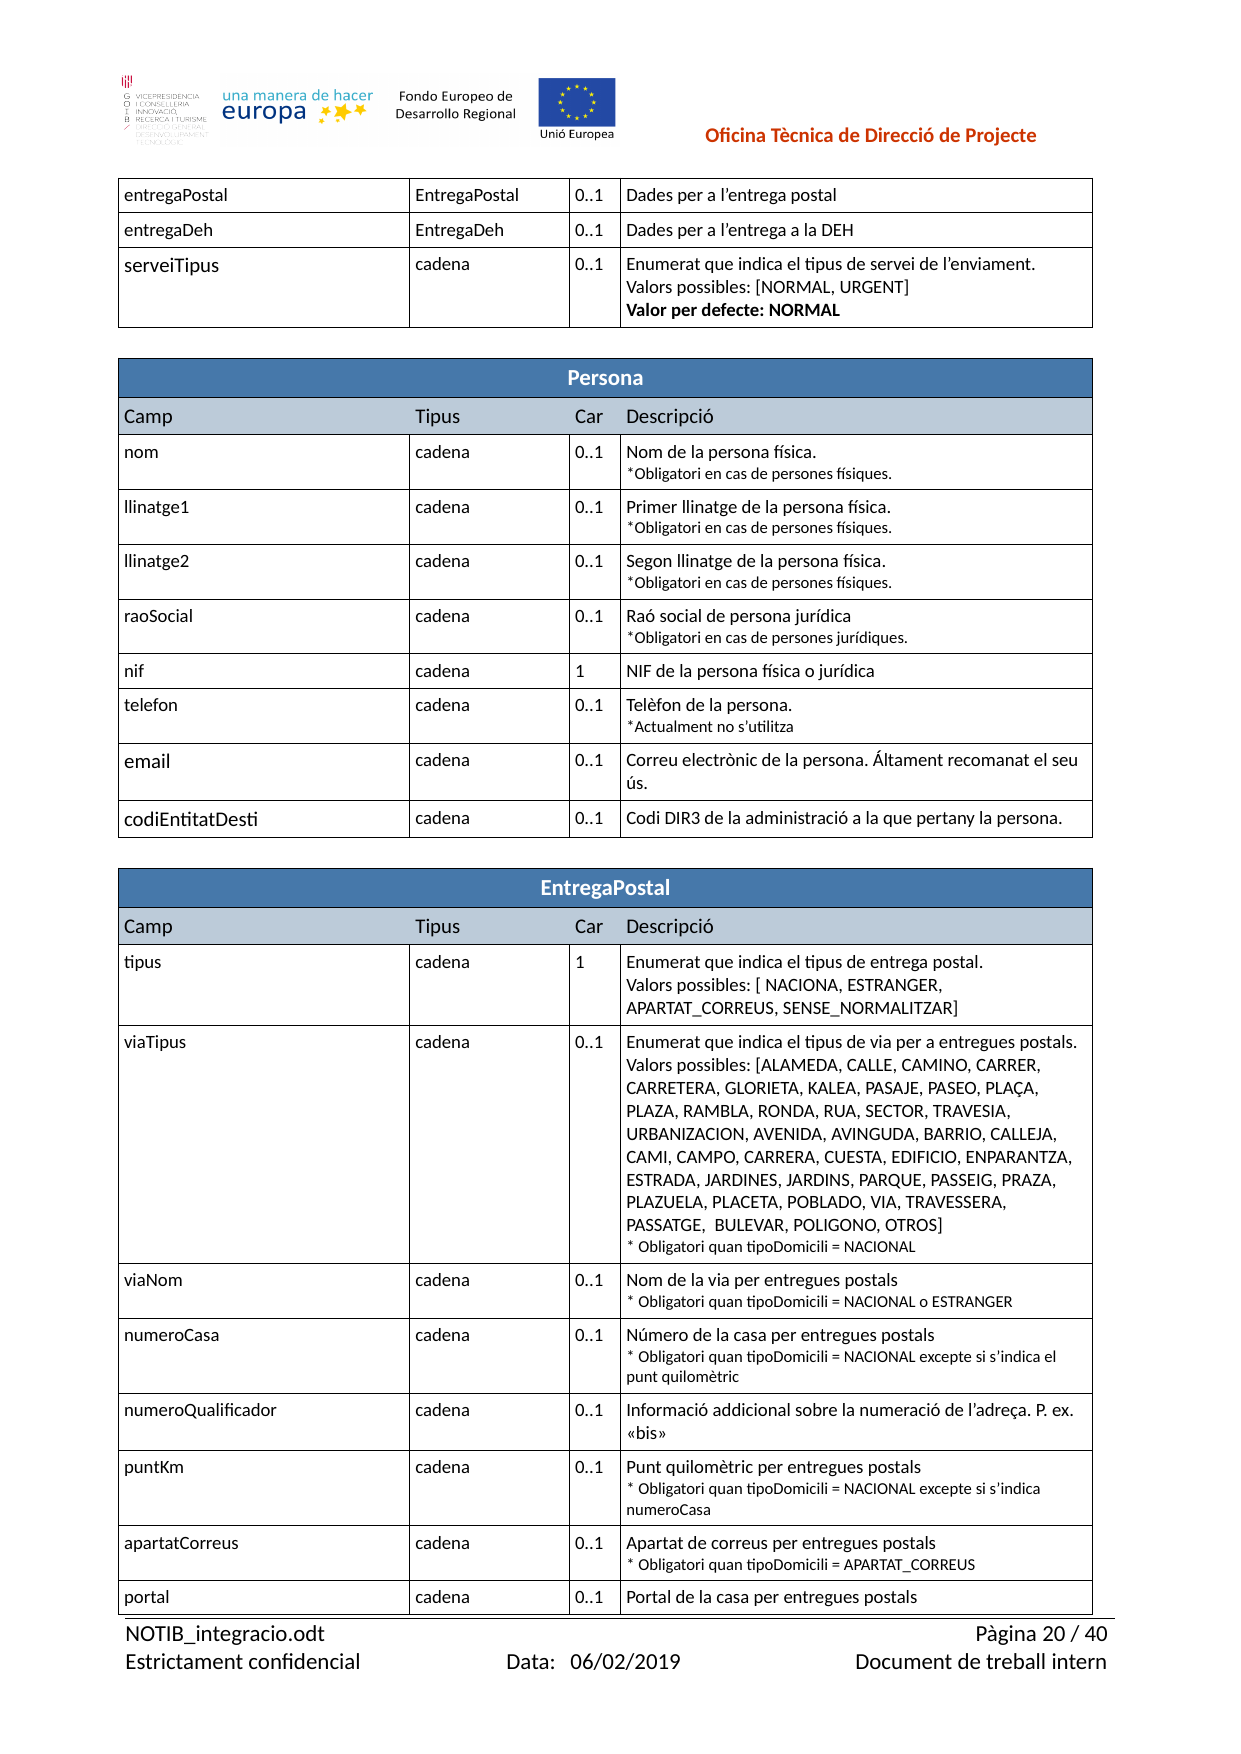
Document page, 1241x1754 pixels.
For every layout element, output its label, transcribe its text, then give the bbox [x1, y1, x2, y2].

table_cell raoSocial [119, 600, 409, 653]
table_cell 0..1 [570, 490, 620, 544]
table_cell Nom de la persona física. *Obligatori en cas de persones físiques. [621, 435, 1092, 489]
table_cell 0..1 [570, 248, 620, 327]
table_cell Correu electrònic de la persona. Áltament recomanat el seu ús. [621, 744, 1092, 800]
table_cell tipus [119, 945, 409, 1024]
table_cell cadena [410, 1451, 569, 1525]
table_cell viaTipus [119, 1026, 409, 1263]
table_cell 0..1 [570, 600, 620, 653]
table_cell apartatCorreus [119, 1526, 409, 1580]
table_cell Camp [119, 398, 409, 434]
table_cell EntregaPostal [410, 179, 569, 212]
table_cell cadena [410, 1026, 569, 1263]
table_cell telefon [119, 689, 409, 743]
table_header EntregaPostal [119, 869, 1092, 907]
table_cell viaNom [119, 1264, 409, 1317]
picture [219, 73, 621, 147]
table_cell 0..1 [570, 1451, 620, 1525]
table_cell 0..1 [570, 1526, 620, 1580]
table_cell codiEntitatDesti [119, 801, 409, 837]
table_cell numeroCasa [119, 1319, 409, 1392]
table_cell 0..1 [570, 1264, 620, 1317]
table_cell 0..1 [570, 801, 620, 837]
table_cell 0..1 [570, 1581, 620, 1614]
table_cell llinatge2 [119, 545, 409, 598]
table_cell cadena [410, 744, 569, 800]
table_cell cadena [410, 1319, 569, 1392]
table_cell 0..1 [570, 1394, 620, 1450]
table_cell cadena [410, 801, 569, 837]
table_cell llinatge1 [119, 490, 409, 544]
table_cell Enumerat que indica el tipus de servei de l’enviament. Valors possibles: [NORMAL, URGENT] Valor per defecte: NORMAL [621, 248, 1092, 327]
table_cell Enumerat que indica el tipus de entrega postal. Valors possibles: [ NACIONA, ESTRANGER, APARTAT_CORREUS, SENSE_NORMALITZAR] [621, 945, 1092, 1024]
table_cell 0..1 [570, 213, 620, 247]
table_cell entregaPostal [119, 179, 409, 212]
table_cell Apartat de correus per entregues postals * Obligatori quan tipoDomicili = APARTAT_CORREUS [621, 1526, 1092, 1580]
table_cell NIF de la persona física o jurídica [621, 654, 1092, 688]
table_cell Tipus [409, 398, 569, 434]
table_cell cadena [410, 945, 569, 1024]
table_cell Raó social de persona jurídica *Obligatori en cas de persones jurídiques. [621, 600, 1092, 653]
table_cell cadena [410, 435, 569, 489]
table_cell 0..1 [570, 744, 620, 800]
table_cell cadena [410, 689, 569, 743]
table_cell 0..1 [570, 435, 620, 489]
table_cell email [119, 744, 409, 800]
table_cell Dades per a l’entrega postal [621, 179, 1092, 212]
table_cell cadena [410, 248, 569, 327]
table_cell Enumerat que indica el tipus de via per a entregues postals. Valors possibles: [ALAMEDA, CALLE, CAMINO, CARRER, CARRETERA, GLORIETA, KALEA, PASAJE, PASEO, PLAÇA, PLAZA, RAMBLA, RONDA, RUA, SECTOR, TRAVESIA, URBANIZACION, AVENIDA, AVINGUDA, BARRIO, CALLEJA, CAMI, CAMPO, CARRERA, CUESTA, EDIFICIO, ENPARANTZA, ESTRADA, JARDINES, JARDINS, PARQUE, PASSEIG, PRAZA, PLAZUELA, PLACETA, POBLADO, VIA, TRAVESSERA, PASSATGE, BULEVAR, POLIGONO, OTROS] * Obligatori quan tipoDomicili = NACIONAL [621, 1026, 1092, 1263]
table_cell Portal de la casa per entregues postals [621, 1581, 1092, 1614]
table_cell portal [119, 1581, 409, 1614]
table_cell puntKm [119, 1451, 409, 1525]
table_cell cadena [410, 1526, 569, 1580]
table_cell Descripció [620, 398, 1092, 434]
table_cell Car [569, 398, 620, 434]
table_cell serveiTipus [119, 248, 409, 327]
table_cell cadena [410, 1394, 569, 1450]
picture [118, 73, 213, 147]
table_cell Informació addicional sobre la numeració de l’adreça. P. ex. «bis» [621, 1394, 1092, 1450]
table_cell Primer llinatge de la persona física. *Obligatori en cas de persones físiques. [621, 490, 1092, 544]
table_cell Nom de la via per entregues postals * Obligatori quan tipoDomicili = NACIONAL o ESTRANGER [621, 1264, 1092, 1317]
table_cell Codi DIR3 de la administració a la que pertany la persona. [621, 801, 1092, 837]
table_cell EntregaDeh [410, 213, 569, 247]
table_cell Tipus [409, 908, 569, 944]
table_cell Punt quilomètric per entregues postals * Obligatori quan tipoDomicili = NACIONAL excepte si s’indica numeroCasa [621, 1451, 1092, 1525]
table_cell 0..1 [570, 1026, 620, 1263]
table_header Persona [119, 359, 1092, 397]
table_cell Segon llinatge de la persona física. *Obligatori en cas de persones físiques. [621, 545, 1092, 598]
table_cell 1 [570, 945, 620, 1024]
table_cell Camp [119, 908, 409, 944]
table_cell Descripció [620, 908, 1092, 944]
table_cell 0..1 [570, 1319, 620, 1392]
table_cell cadena [410, 654, 569, 688]
table_cell nom [119, 435, 409, 489]
table_cell 1 [570, 654, 620, 688]
table_cell 0..1 [570, 545, 620, 598]
table_cell numeroQualificador [119, 1394, 409, 1450]
table_cell Car [569, 908, 620, 944]
table_cell cadena [410, 545, 569, 598]
table_cell cadena [410, 490, 569, 544]
table_cell cadena [410, 600, 569, 653]
table_cell 0..1 [570, 689, 620, 743]
table_cell cadena [410, 1581, 569, 1614]
table_cell cadena [410, 1264, 569, 1317]
table_cell entregaDeh [119, 213, 409, 247]
table_cell Telèfon de la persona. *Actualment no s’utilitza [621, 689, 1092, 743]
table_cell 0..1 [570, 179, 620, 212]
table_cell nif [119, 654, 409, 688]
table_cell Dades per a l’entrega a la DEH [621, 213, 1092, 247]
table_cell Número de la casa per entregues postals * Obligatori quan tipoDomicili = NACIONAL excepte si s’indica el punt quilomètric [621, 1319, 1092, 1392]
